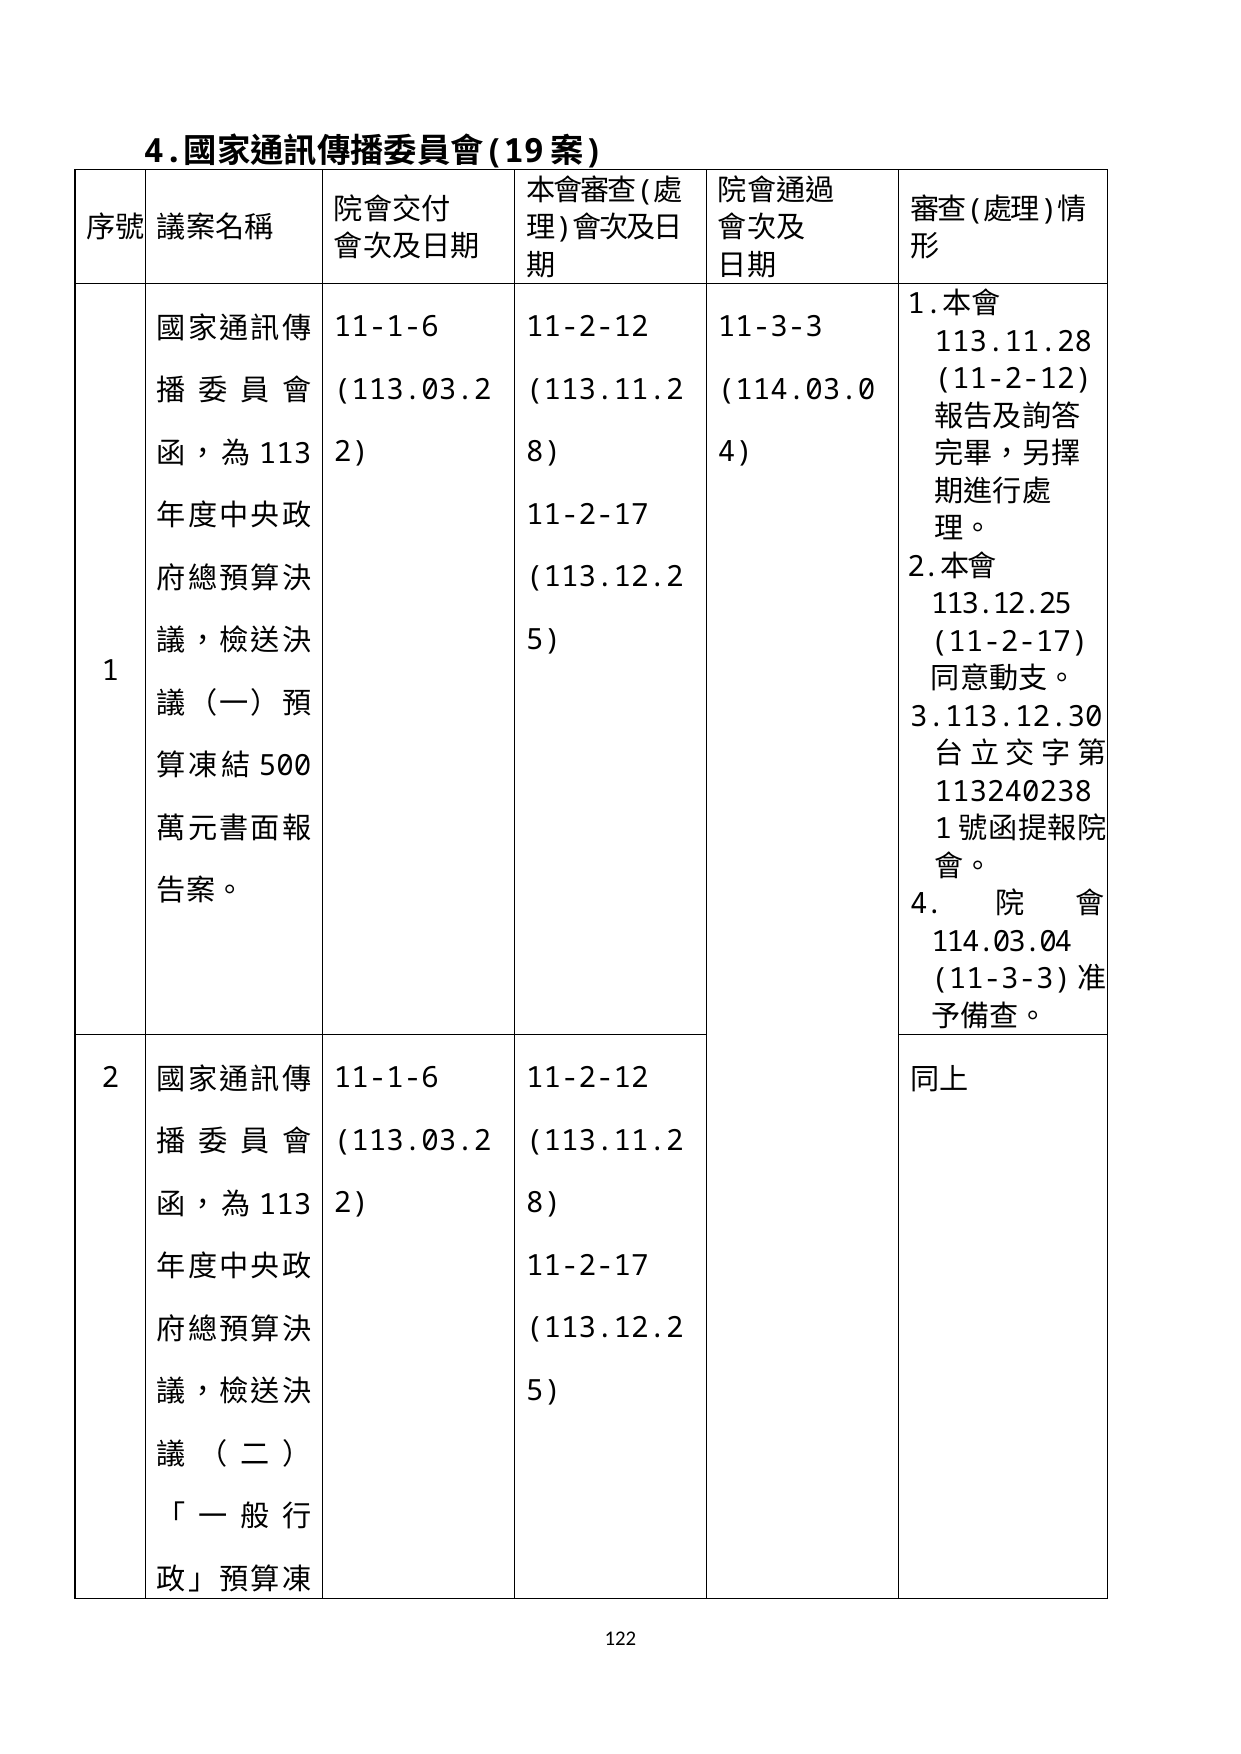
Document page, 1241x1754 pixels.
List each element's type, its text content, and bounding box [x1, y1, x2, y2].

table_header 審查(處理)情形 [899, 170, 1107, 283]
table_cell 國家通訊傳播委員會函，為113年度中央政府總預算決議，檢送決議（二）「一般行政」預算凍 [146, 1035, 322, 1597]
table_header 院會通過 會次及 日期 [707, 170, 898, 283]
subtitle 4.國家通訊傳播委員會(19案) [143, 107, 1165, 169]
table_cell 2 [76, 1035, 145, 1597]
table_cell 11-1-6 (113.03.22) [323, 284, 514, 1034]
table_header 本會審查(處理)會次及日期 [515, 170, 706, 283]
table_header 院會交付 會次及日期 [323, 170, 514, 283]
table_cell 同上 [899, 1035, 1107, 1597]
table_cell 11-1-6 (113.03.22) [323, 1035, 514, 1597]
table_cell 11-2-12 (113.11.28) 11-2-17 (113.12.25) [515, 284, 706, 1034]
table_cell 11-3-3 (114.03.04) [707, 284, 898, 1597]
table_cell 1.本會113.11.28(11-2-12)報告及詢答完畢，另擇期進行處理。 2.本會113.12.25 (11-2-17)同意動支。 3.113.12.30台立交字第1132402381號函提報院會。 4.院會114.03.04 (11-3-3)准予備查。 [899, 284, 1107, 1034]
table_cell 1 [76, 284, 145, 1034]
table_header 序號 [76, 170, 145, 283]
table_cell 11-2-12 (113.11.28) 11-2-17 (113.12.25) [515, 1035, 706, 1597]
table_header 議案名稱 [146, 170, 322, 283]
table_cell 國家通訊傳播委員會函，為113年度中央政府總預算決議，檢送決議（一）預算凍結500萬元書面報告案。 [146, 284, 322, 1034]
